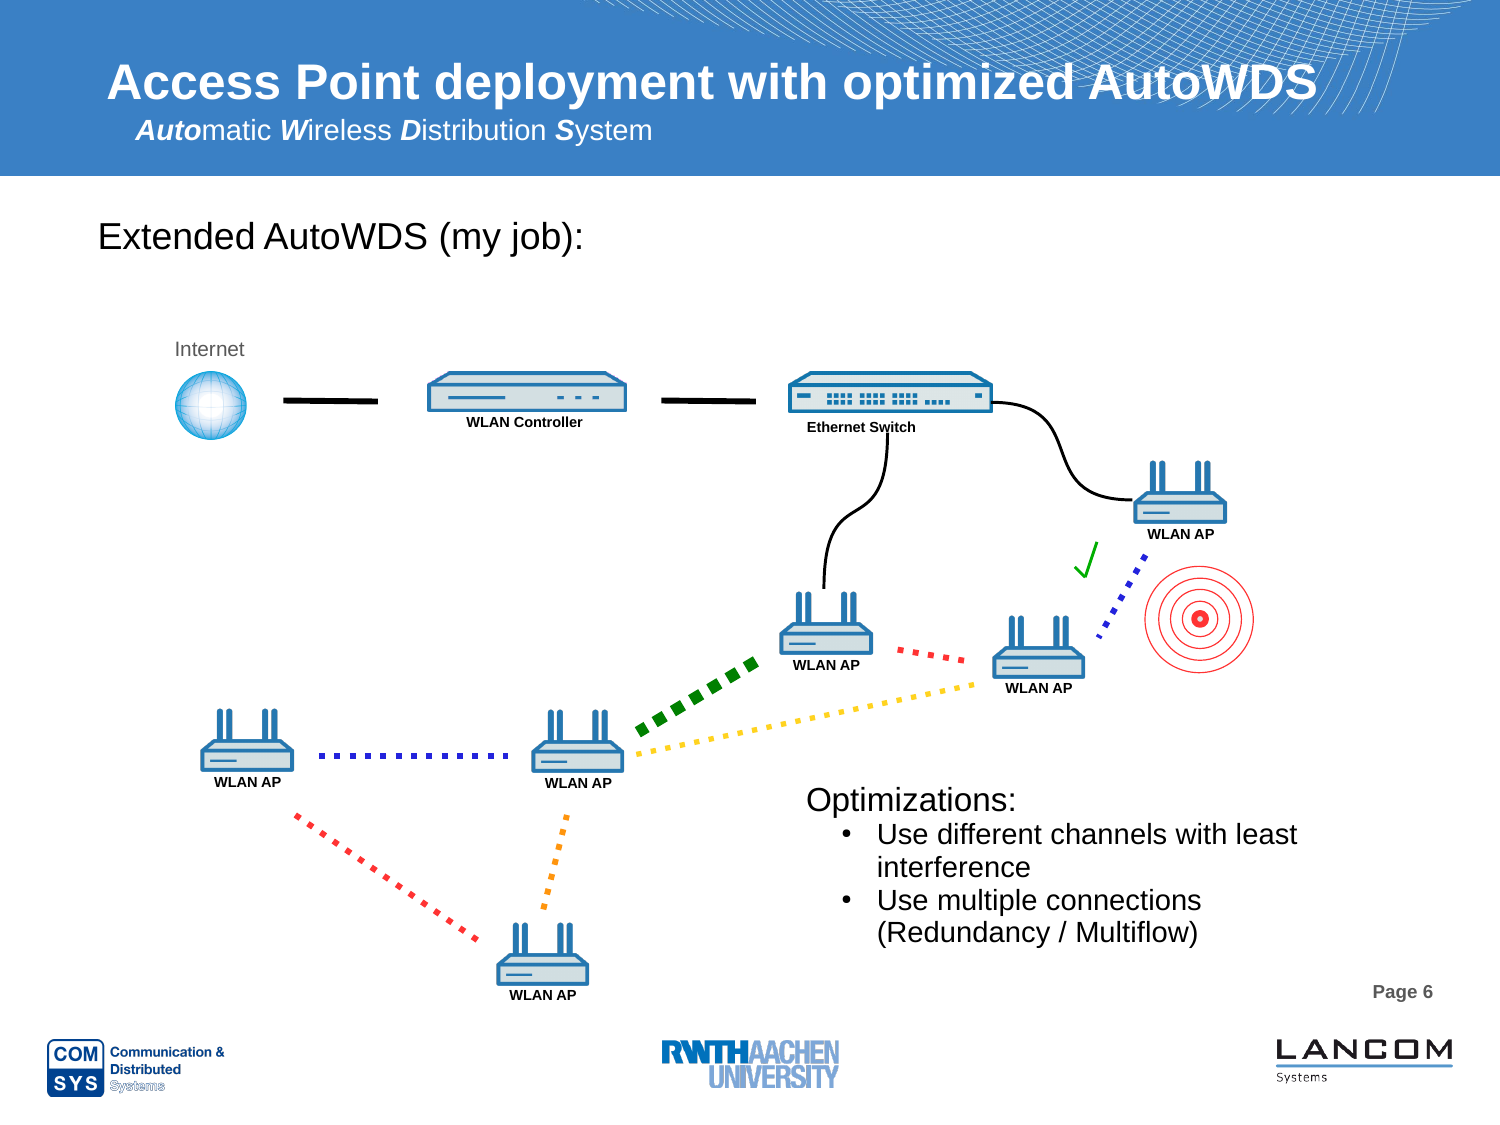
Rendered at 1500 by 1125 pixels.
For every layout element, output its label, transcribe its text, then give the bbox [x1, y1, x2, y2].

picture [175, 371, 249, 441]
text_box Internet [159, 330, 260, 369]
text_box Extended AutoWDS (my job): [82, 208, 1359, 266]
picture [200, 708, 296, 774]
picture [531, 709, 626, 775]
picture [788, 371, 993, 413]
picture [496, 922, 591, 988]
text_box Optimizations: Use different channels with least interference Use multiple connections (Redundancy / Multiflow) [791, 773, 1371, 957]
title Access Point deployment with optimized AutoWDS [106, 35, 1371, 110]
text_box WLAN AP [1005, 679, 1073, 697]
picture [1133, 460, 1229, 526]
text_box WLAN Controller [466, 413, 584, 431]
text_box WLAN AP [214, 772, 282, 791]
text_box [1194, 612, 1207, 625]
text_box WLAN AP [509, 986, 577, 1004]
picture [779, 591, 875, 657]
text_box Ethernet Switch [806, 417, 917, 436]
text_box Automatic Wireless Distribution System [120, 107, 669, 155]
picture [427, 371, 627, 412]
text_box WLAN AP [1147, 524, 1215, 543]
text_box WLAN AP [544, 773, 613, 792]
picture [0, 0, 1500, 176]
picture [1275, 1039, 1453, 1084]
text_box WLAN AP [792, 655, 861, 674]
picture [992, 615, 1087, 681]
